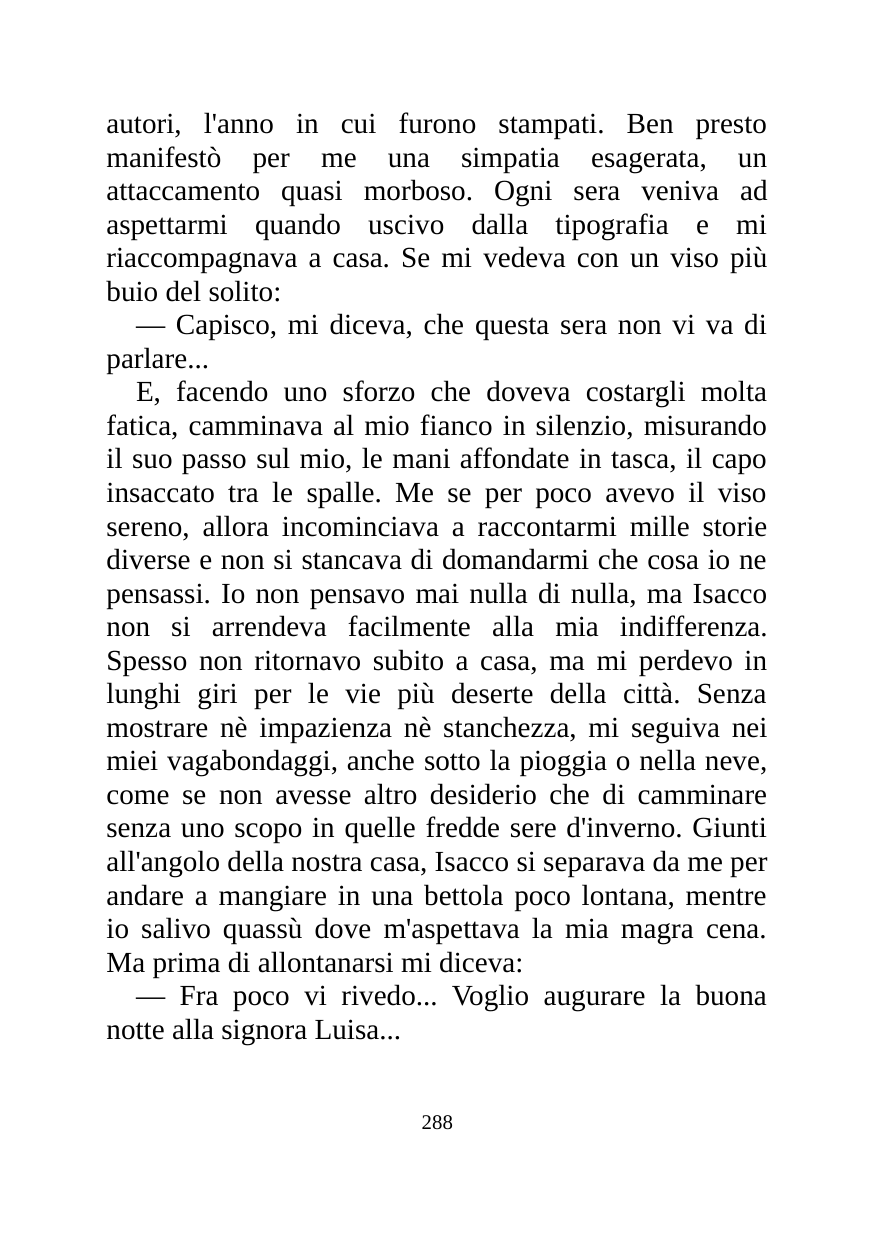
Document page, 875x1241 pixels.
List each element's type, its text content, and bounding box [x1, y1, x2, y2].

text E, facendo uno sforzo che doveva costargli molta fatica, camminava al mio fianco in silenzio, misurando il suo passo sul mio, le mani affondate in tasca, il capo insaccato tra le spalle. Me se per poco avevo il viso sereno, allora incominciava a raccontarmi mille storie diverse e non si stancava di domandarmi che cosa io ne pensassi. Io non pensavo mai nulla di nulla, ma Isacco non si arrendeva facilmente alla mia indifferenza. Spesso non ritornavo subito a casa, ma mi perdevo in lunghi giri per le vie più deserte della città. Senza mostrare nè impazienza nè stanchezza, mi seguiva nei miei vagabondaggi, anche sotto la pioggia o nella neve, come se non avesse altro desiderio che di camminare senza uno scopo in quelle fredde sere d'inverno. Giunti all'angolo della nostra casa, Isacco si separava da me per andare a mangiare in una bettola poco lontana, mentre io salivo quassù dove m'aspettava la mia magra cena. Ma prima di allontanarsi mi diceva: [106, 374, 768, 978]
text autori, l'anno in cui furono stampati. Ben presto manifestò per me una simpatia esagerata, un attaccamento quasi morboso. Ogni sera veniva ad aspettarmi quando uscivo dalla tipografia e mi riaccompagnava a casa. Se mi vedeva con un viso più buio del solito: [106, 106, 768, 307]
text — Capisco, mi diceva, che questa sera non vi va di parlare... [106, 307, 768, 374]
text — Fra poco vi rivedo... Voglio augurare la buona notte alla signora Luisa... [106, 978, 768, 1045]
